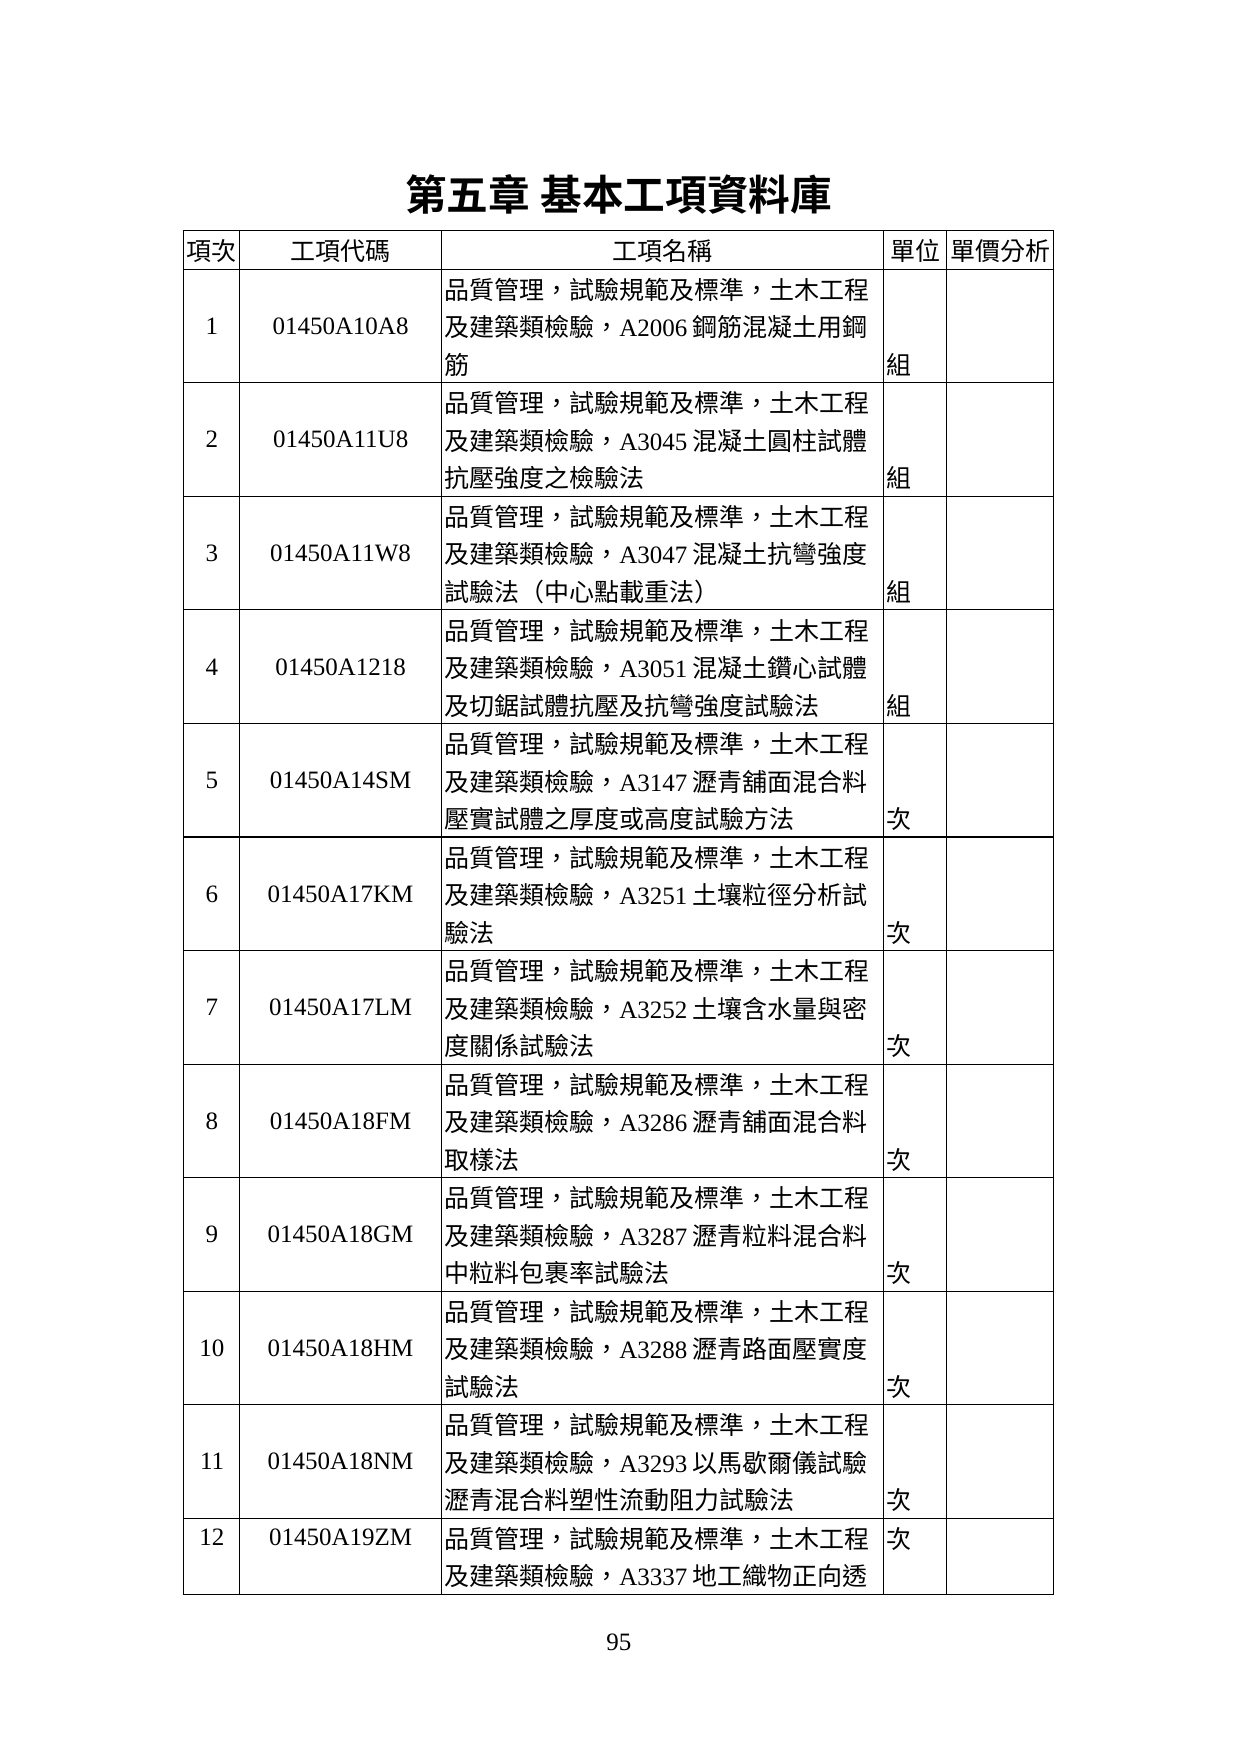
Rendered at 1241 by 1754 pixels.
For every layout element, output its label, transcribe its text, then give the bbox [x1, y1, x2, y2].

table_cell [947, 1065, 1053, 1177]
table_cell 組 [884, 383, 946, 496]
table_cell [947, 838, 1053, 950]
table_cell 次 [884, 724, 946, 836]
table_cell 組 [884, 270, 946, 382]
table_cell 01450A1218 [240, 610, 441, 723]
table_header 工項代碼 [240, 231, 441, 269]
table_cell 11 [184, 1405, 239, 1518]
table_cell 12 [184, 1519, 239, 1594]
table_cell 7 [184, 951, 239, 1063]
table_cell 品質管理，試驗規範及標準，土木工程及建築類檢驗，A3337地工織物正向透 [442, 1519, 883, 1594]
table_cell 01450A10A8 [240, 270, 441, 382]
table_cell 品質管理，試驗規範及標準，土木工程及建築類檢驗，A3251土壤粒徑分析試驗法 [442, 838, 883, 950]
table_cell [947, 1405, 1053, 1518]
table_cell [947, 1178, 1053, 1291]
table_cell 01450A14SM [240, 724, 441, 836]
table_cell 4 [184, 610, 239, 723]
table_cell 次 [884, 1065, 946, 1177]
table_cell 品質管理，試驗規範及標準，土木工程及建築類檢驗，A3287瀝青粒料混合料中粒料包裹率試驗法 [442, 1178, 883, 1291]
table_cell [947, 383, 1053, 496]
table_cell 3 [184, 497, 239, 609]
table_cell 品質管理，試驗規範及標準，土木工程及建築類檢驗，A3288瀝青路面壓實度試驗法 [442, 1292, 883, 1404]
table_cell 1 [184, 270, 239, 382]
table_cell [947, 610, 1053, 723]
table_cell 01450A18HM [240, 1292, 441, 1404]
table_cell 6 [184, 838, 239, 950]
table_cell 01450A11U8 [240, 383, 441, 496]
table_cell 品質管理，試驗規範及標準，土木工程及建築類檢驗，A2006鋼筋混凝土用鋼筋 [442, 270, 883, 382]
table_cell 01450A11W8 [240, 497, 441, 609]
table_header 工項名稱 [442, 231, 883, 269]
table_cell 品質管理，試驗規範及標準，土木工程及建築類檢驗，A3051混凝土鑽心試體及切鋸試體抗壓及抗彎強度試驗法 [442, 610, 883, 723]
table_cell 2 [184, 383, 239, 496]
table_cell 組 [884, 610, 946, 723]
table_cell 品質管理，試驗規範及標準，土木工程及建築類檢驗，A3047混凝土抗彎強度試驗法（中心點載重法） [442, 497, 883, 609]
table_cell 次 [884, 1405, 946, 1518]
table_header 單位 [884, 231, 946, 269]
table_cell 次 [884, 838, 946, 950]
table_cell 品質管理，試驗規範及標準，土木工程及建築類檢驗，A3147瀝青舖面混合料壓實試體之厚度或高度試驗方法 [442, 724, 883, 836]
table_cell [947, 1519, 1053, 1594]
table_cell 品質管理，試驗規範及標準，土木工程及建築類檢驗，A3293以馬歇爾儀試驗瀝青混合料塑性流動阻力試驗法 [442, 1405, 883, 1518]
table_header 項次 [184, 231, 239, 269]
table_cell 5 [184, 724, 239, 836]
table_cell 品質管理，試驗規範及標準，土木工程及建築類檢驗，A3045混凝土圓柱試體抗壓強度之檢驗法 [442, 383, 883, 496]
table_cell 8 [184, 1065, 239, 1177]
table_cell 01450A18GM [240, 1178, 441, 1291]
table_cell 次 [884, 1519, 946, 1594]
table_cell 品質管理，試驗規範及標準，土木工程及建築類檢驗，A3286瀝青舖面混合料取樣法 [442, 1065, 883, 1177]
table_cell [947, 724, 1053, 836]
table_cell 次 [884, 1292, 946, 1404]
table_header 單價分析 [947, 231, 1053, 269]
table_cell [947, 270, 1053, 382]
table_cell 次 [884, 951, 946, 1063]
subtitle 第五章 基本工項資料庫 [187, 155, 1050, 230]
table_cell 01450A17KM [240, 838, 441, 950]
table_cell 9 [184, 1178, 239, 1291]
table_cell [947, 1292, 1053, 1404]
table_cell [947, 951, 1053, 1063]
table_cell 次 [884, 1178, 946, 1291]
table_cell 10 [184, 1292, 239, 1404]
table_cell 組 [884, 497, 946, 609]
table_cell 01450A19ZM [240, 1519, 441, 1594]
table_cell 品質管理，試驗規範及標準，土木工程及建築類檢驗，A3252土壤含水量與密度關係試驗法 [442, 951, 883, 1063]
table_cell [947, 497, 1053, 609]
table_cell 01450A18NM [240, 1405, 441, 1518]
table_cell 01450A18FM [240, 1065, 441, 1177]
table_cell 01450A17LM [240, 951, 441, 1063]
